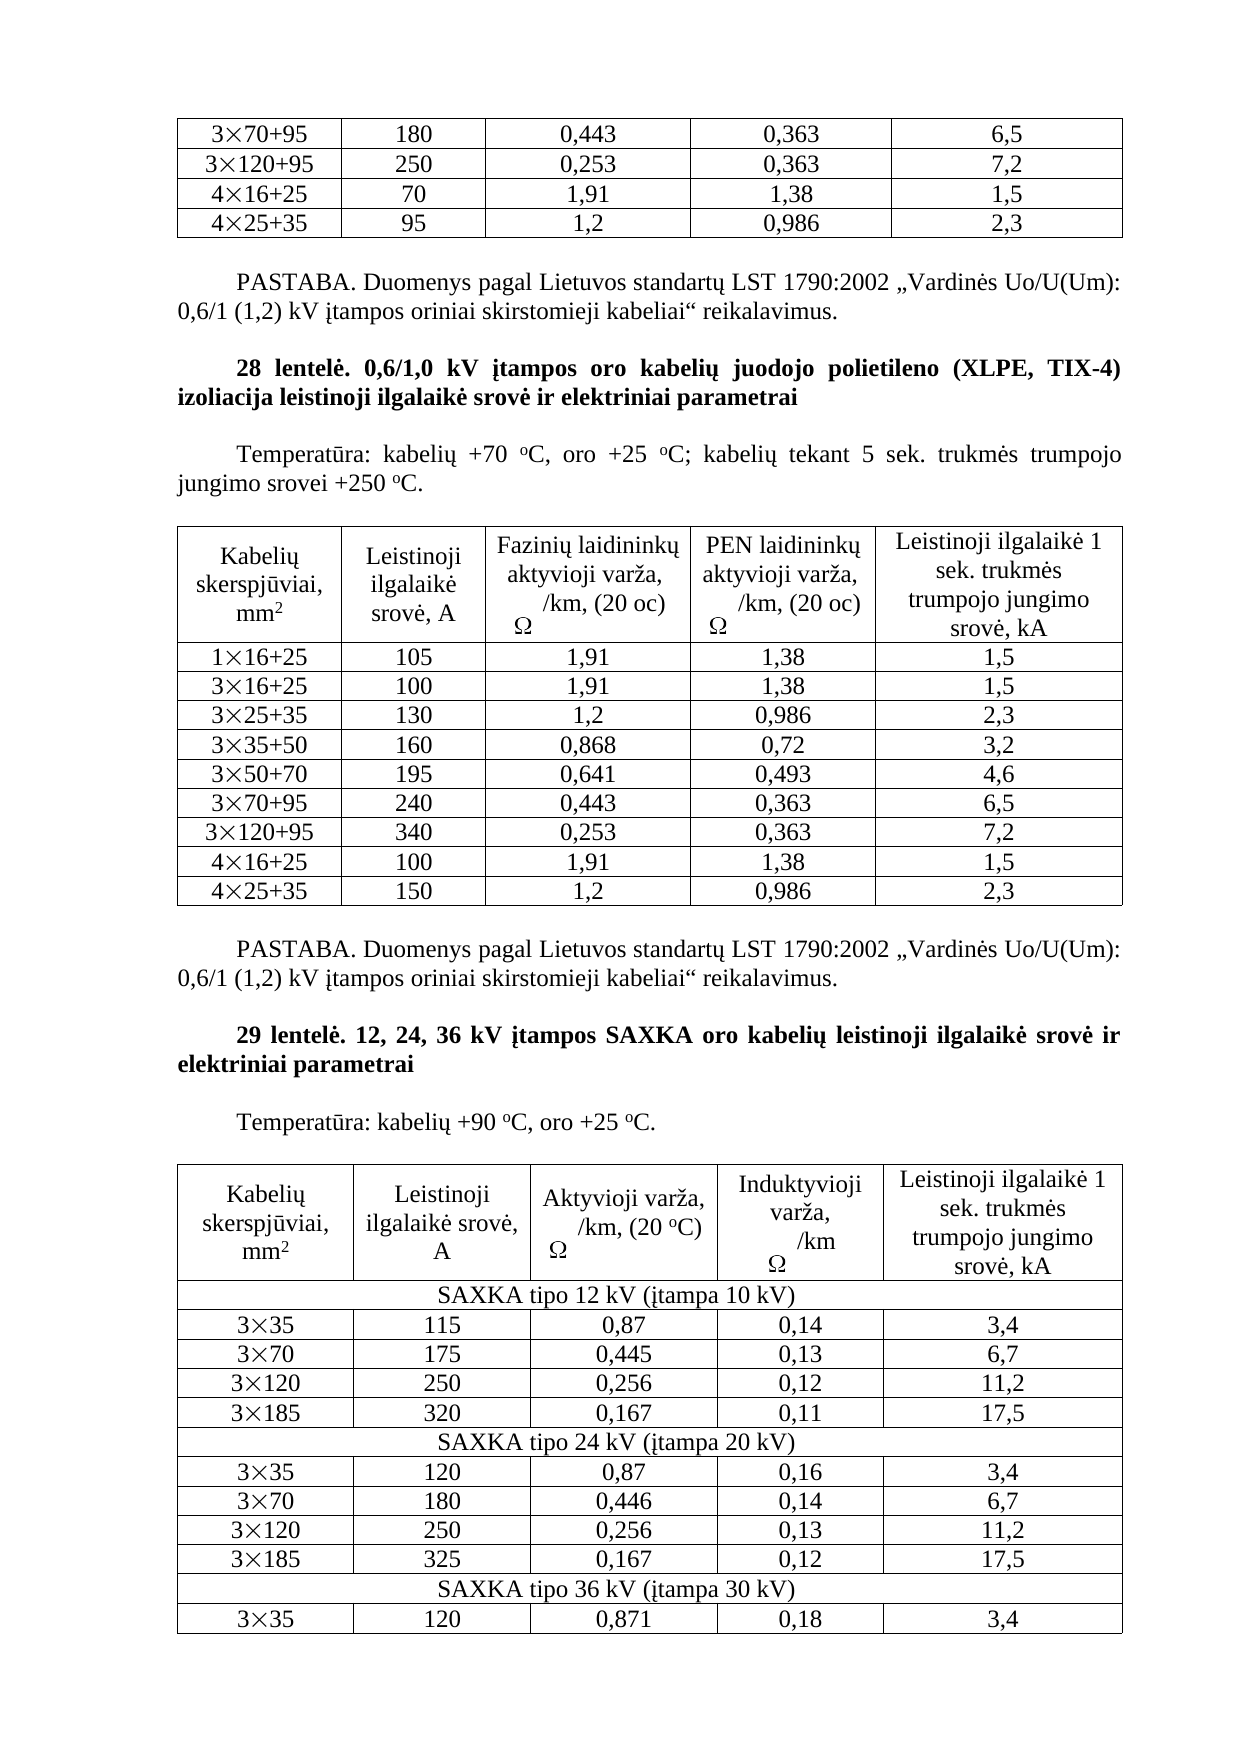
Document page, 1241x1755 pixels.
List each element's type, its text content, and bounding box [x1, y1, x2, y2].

table_cell 6,5 [892, 119, 1122, 148]
table_cell 120 [354, 1457, 530, 1486]
table_cell 335+50 [178, 730, 341, 758]
table_cell 105 [342, 643, 485, 671]
table_cell 2,3 [892, 209, 1122, 237]
table_cell 1,5 [892, 179, 1122, 207]
table_cell 0,443 [486, 789, 690, 817]
table_cell 3185 [178, 1545, 353, 1573]
table_cell 0,868 [486, 730, 690, 758]
table_cell 340 [342, 818, 485, 846]
table_cell 250 [354, 1369, 530, 1397]
table_cell 95 [342, 209, 485, 237]
table_cell 325 [354, 1545, 530, 1573]
table_cell 250 [354, 1516, 530, 1544]
text 29 lentelė. 12, 24, 36 kV įtampos SAXKA oro kabelių leistinoji ilgalaikė srovė ir elektriniai parametrai [177, 1020, 1122, 1078]
table_cell 150 [342, 877, 485, 905]
table_header Fazinių laidininkų aktyvioji varža, /km, (20 oc) [486, 527, 690, 641]
table_cell [883, 1428, 1122, 1456]
table_header Kabelių skerspjūviai, mm2 [178, 527, 341, 641]
table_cell 370 [178, 1340, 353, 1368]
text Temperatūra: kabelių +70 oC, oro +25 oC; kabelių tekant 5 sek. trukmės trumpojo jungimo srovei +250 oC. [177, 439, 1122, 497]
table_cell 2,3 [876, 701, 1122, 729]
text PASTABA. Duomenys pagal Lietuvos standartų LST 1790:2002 „Vardinės Uo/U(Um): 0,6/1 (1,2) kV įtampos oriniai skirstomieji kabeliai“ reikalavimus. [177, 934, 1122, 992]
table_cell 0,18 [718, 1604, 883, 1632]
table_cell 0,641 [486, 760, 690, 788]
table_cell 0,871 [531, 1604, 717, 1632]
table_cell 70 [342, 179, 485, 207]
table_cell 1,5 [876, 847, 1122, 876]
table_cell SAXKA tipo 12 kV (įtampa 10 kV) [378, 1281, 854, 1309]
table_cell 0,986 [691, 701, 875, 729]
table_cell 0,12 [718, 1369, 883, 1397]
table_cell 0,363 [691, 789, 875, 817]
table_cell 3185 [178, 1398, 353, 1426]
table_cell 6,5 [876, 789, 1122, 817]
table_cell 115 [354, 1310, 530, 1339]
table_cell 425+35 [178, 209, 341, 237]
table_cell 160 [342, 730, 485, 758]
table_cell 100 [342, 847, 485, 876]
table_cell 350+70 [178, 760, 341, 788]
table_cell 425+35 [178, 877, 341, 905]
table_cell 0,167 [531, 1398, 717, 1426]
table_cell 2,3 [876, 877, 1122, 905]
table_cell [883, 1281, 1122, 1309]
table_cell [854, 1281, 883, 1309]
table_cell 0,363 [691, 149, 891, 178]
table_cell 100 [342, 672, 485, 700]
table_cell 370+95 [178, 119, 341, 148]
table_cell 0,443 [486, 119, 690, 148]
table_cell 1,38 [691, 672, 875, 700]
table_cell 17,5 [884, 1398, 1122, 1426]
table_cell 0,493 [691, 760, 875, 788]
table_cell 195 [342, 760, 485, 788]
table_cell 335 [178, 1310, 353, 1339]
table_cell 11,2 [884, 1516, 1122, 1544]
table_header Aktyvioji varža, /km, (20 oC) [531, 1165, 717, 1279]
table_cell 0,363 [691, 119, 891, 148]
table_cell 0,14 [718, 1487, 883, 1515]
table_cell [354, 1428, 378, 1456]
table_cell 416+25 [178, 847, 341, 876]
table_cell 180 [354, 1487, 530, 1515]
table_cell 240 [342, 789, 485, 817]
table_cell 1,2 [486, 877, 690, 905]
table_cell 3,2 [876, 730, 1122, 758]
table_header Leistinoji ilgalaikė srovė, A [342, 527, 485, 641]
table_cell 335 [178, 1457, 353, 1486]
table_cell 3120+95 [178, 149, 341, 178]
text PASTABA. Duomenys pagal Lietuvos standartų LST 1790:2002 „Vardinės Uo/U(Um): 0,6/1 (1,2) kV įtampos oriniai skirstomieji kabeliai“ reikalavimus. [177, 267, 1122, 324]
table_cell 0,446 [531, 1487, 717, 1515]
table_cell 130 [342, 701, 485, 729]
table_cell SAXKA tipo 24 kV (įtampa 20 kV) [378, 1428, 854, 1456]
table_cell 0,13 [718, 1340, 883, 1368]
table_cell 1,91 [486, 847, 690, 876]
table_cell [178, 1281, 354, 1309]
table_cell [354, 1281, 378, 1309]
table_cell 180 [342, 119, 485, 148]
table_cell 6,7 [884, 1340, 1122, 1368]
table_cell 0,256 [531, 1369, 717, 1397]
table_cell 0,167 [531, 1545, 717, 1573]
text 28 lentelė. 0,6/1,0 kV įtampos oro kabelių juodojo polietileno (XLPE, TIX-4) izoliacija leistinoji ilgalaikė srovė ir elektriniai parametrai [177, 353, 1122, 411]
table_cell 325+35 [178, 701, 341, 729]
table_header Induktyvioji varža, /km [718, 1165, 883, 1279]
table_cell [883, 1574, 1122, 1603]
table_header Leistinoji ilgalaikė 1 sek. trukmės trumpojo jungimo srovė, kA [884, 1165, 1122, 1279]
table_cell 0,256 [531, 1516, 717, 1544]
table_cell 0,986 [691, 877, 875, 905]
table_cell [178, 1574, 354, 1603]
table_cell 120 [354, 1604, 530, 1632]
text Temperatūra: kabelių +90 oC, oro +25 oC. [177, 1107, 1122, 1135]
table_cell 175 [354, 1340, 530, 1368]
table_cell 0,13 [718, 1516, 883, 1544]
table_cell 1,38 [691, 847, 875, 876]
table_cell [854, 1428, 883, 1456]
table_cell 1,2 [486, 209, 690, 237]
table_cell 6,7 [884, 1487, 1122, 1515]
table_cell 250 [342, 149, 485, 178]
table_cell 7,2 [876, 818, 1122, 846]
table_cell 0,87 [531, 1310, 717, 1339]
table_cell 0,87 [531, 1457, 717, 1486]
table_cell 1,5 [876, 672, 1122, 700]
table_header Kabelių skerspjūviai, mm2 [178, 1165, 353, 1279]
table_cell 0,16 [718, 1457, 883, 1486]
table_cell 316+25 [178, 672, 341, 700]
table_cell 0,445 [531, 1340, 717, 1368]
table_cell 0,363 [691, 818, 875, 846]
table_cell 3120 [178, 1369, 353, 1397]
table_cell 3120 [178, 1516, 353, 1544]
table_cell [854, 1574, 883, 1603]
table_cell 1,91 [486, 643, 690, 671]
table_cell [354, 1574, 378, 1603]
table_cell 3,4 [884, 1457, 1122, 1486]
table_cell 0,253 [486, 818, 690, 846]
table_cell 0,14 [718, 1310, 883, 1339]
table_cell 416+25 [178, 179, 341, 207]
table_cell 0,72 [691, 730, 875, 758]
table_cell 1,5 [876, 643, 1122, 671]
table_cell 335 [178, 1604, 353, 1632]
table_header Leistinoji ilgalaikė 1 sek. trukmės trumpojo jungimo srovė, kA [876, 527, 1122, 641]
table_cell 17,5 [884, 1545, 1122, 1573]
table_cell 3,4 [884, 1310, 1122, 1339]
table_cell 3,4 [884, 1604, 1122, 1632]
table_cell 1,38 [691, 643, 875, 671]
table_header Leistinoji ilgalaikė srovė, A [354, 1165, 530, 1279]
table_cell 1,91 [486, 179, 690, 207]
table_header PEN laidininkų aktyvioji varža, /km, (20 oc) [691, 527, 875, 641]
table_cell 0,253 [486, 149, 690, 178]
table_cell 1,38 [691, 179, 891, 207]
table_cell 116+25 [178, 643, 341, 671]
table_cell SAXKA tipo 36 kV (įtampa 30 kV) [378, 1574, 854, 1603]
table_cell 1,2 [486, 701, 690, 729]
table_cell 320 [354, 1398, 530, 1426]
table_cell 0,12 [718, 1545, 883, 1573]
table_cell 7,2 [892, 149, 1122, 178]
table_cell 0,11 [718, 1398, 883, 1426]
table_cell 1,91 [486, 672, 690, 700]
table_cell 4,6 [876, 760, 1122, 788]
table_cell 11,2 [884, 1369, 1122, 1397]
table_cell 370 [178, 1487, 353, 1515]
table_cell 370+95 [178, 789, 341, 817]
table_cell 3120+95 [178, 818, 341, 846]
table_cell [178, 1428, 354, 1456]
table_cell 0,986 [691, 209, 891, 237]
